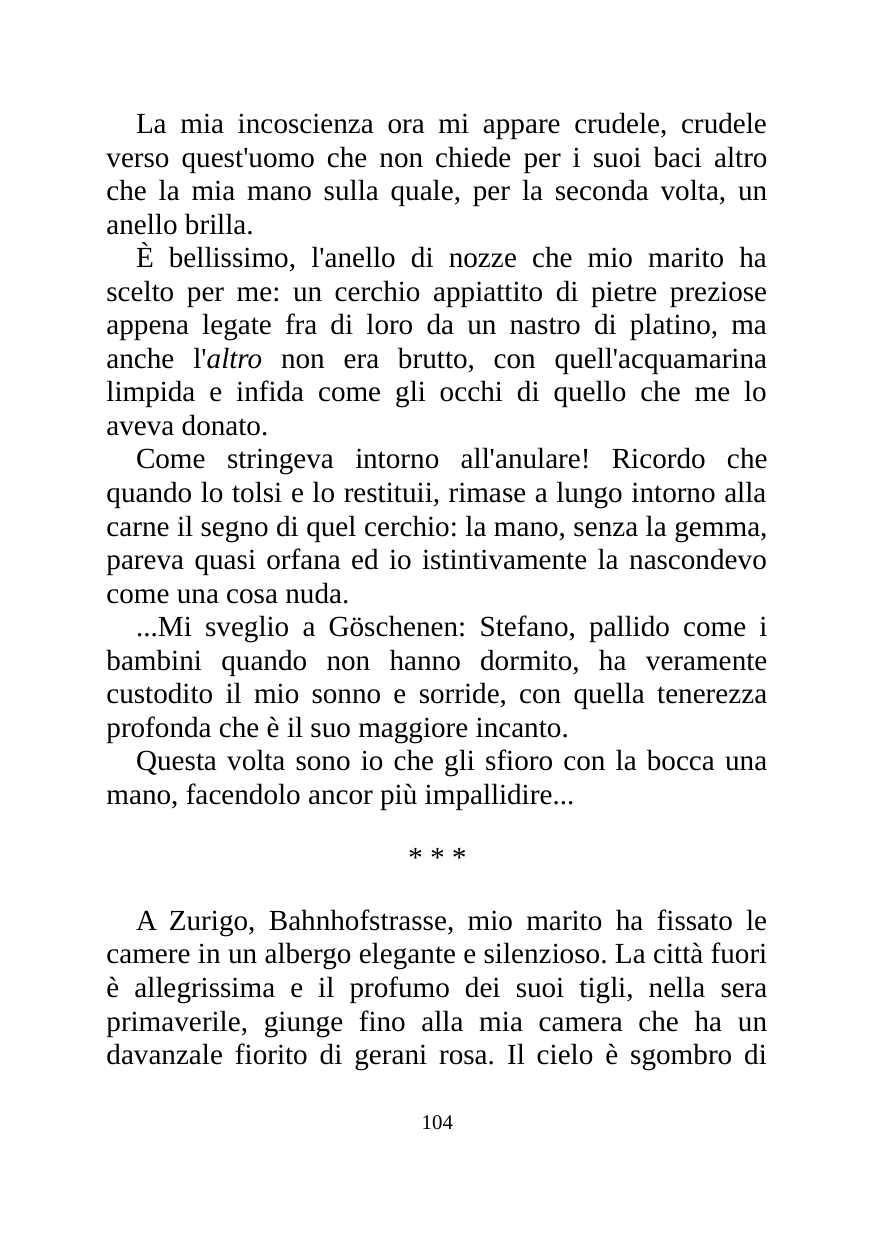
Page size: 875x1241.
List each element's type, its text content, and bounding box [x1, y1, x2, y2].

text Come stringeva intorno all'anulare! Ricordo che quando lo tolsi e lo restituii, rimase a lungo intorno alla carne il segno di quel cerchio: la mano, senza la gemma, pareva quasi orfana ed io istintivamente la nascondevo come una cosa nuda. [106, 442, 768, 609]
text È bellissimo, l'anello di nozze che mio marito ha scelto per me: un cerchio appiattito di pietre preziose appena legate fra di loro da un nastro di platino, ma anche l'altro non era brutto, con quell'acquamarina limpida e infida come gli occhi di quello che me lo aveva donato. [106, 240, 768, 442]
text * * * [106, 840, 768, 874]
text ...Mi sveglio a Göschenen: Stefano, pallido come i bambini quando non hanno dormito, ha veramente custodito il mio sonno e sorride, con quella tenerezza profonda che è il suo maggiore incanto. [106, 609, 768, 743]
text A Zurigo, Bahnhofstrasse, mio marito ha fissato le camere in un albergo elegante e silenzioso. La città fuori è allegrissima e il profumo dei suoi tigli, nella sera primaverile, giunge fino alla mia camera che ha un davanzale fiorito di gerani rosa. Il cielo è sgombro di [106, 903, 768, 1071]
text Questa volta sono io che gli sfioro con la bocca una mano, facendolo ancor più impallidire... [106, 743, 768, 811]
text La mia incoscienza ora mi appare crudele, crudele verso quest'uomo che non chiede per i suoi baci altro che la mia mano sulla quale, per la seconda volta, un anello brilla. [106, 106, 768, 240]
